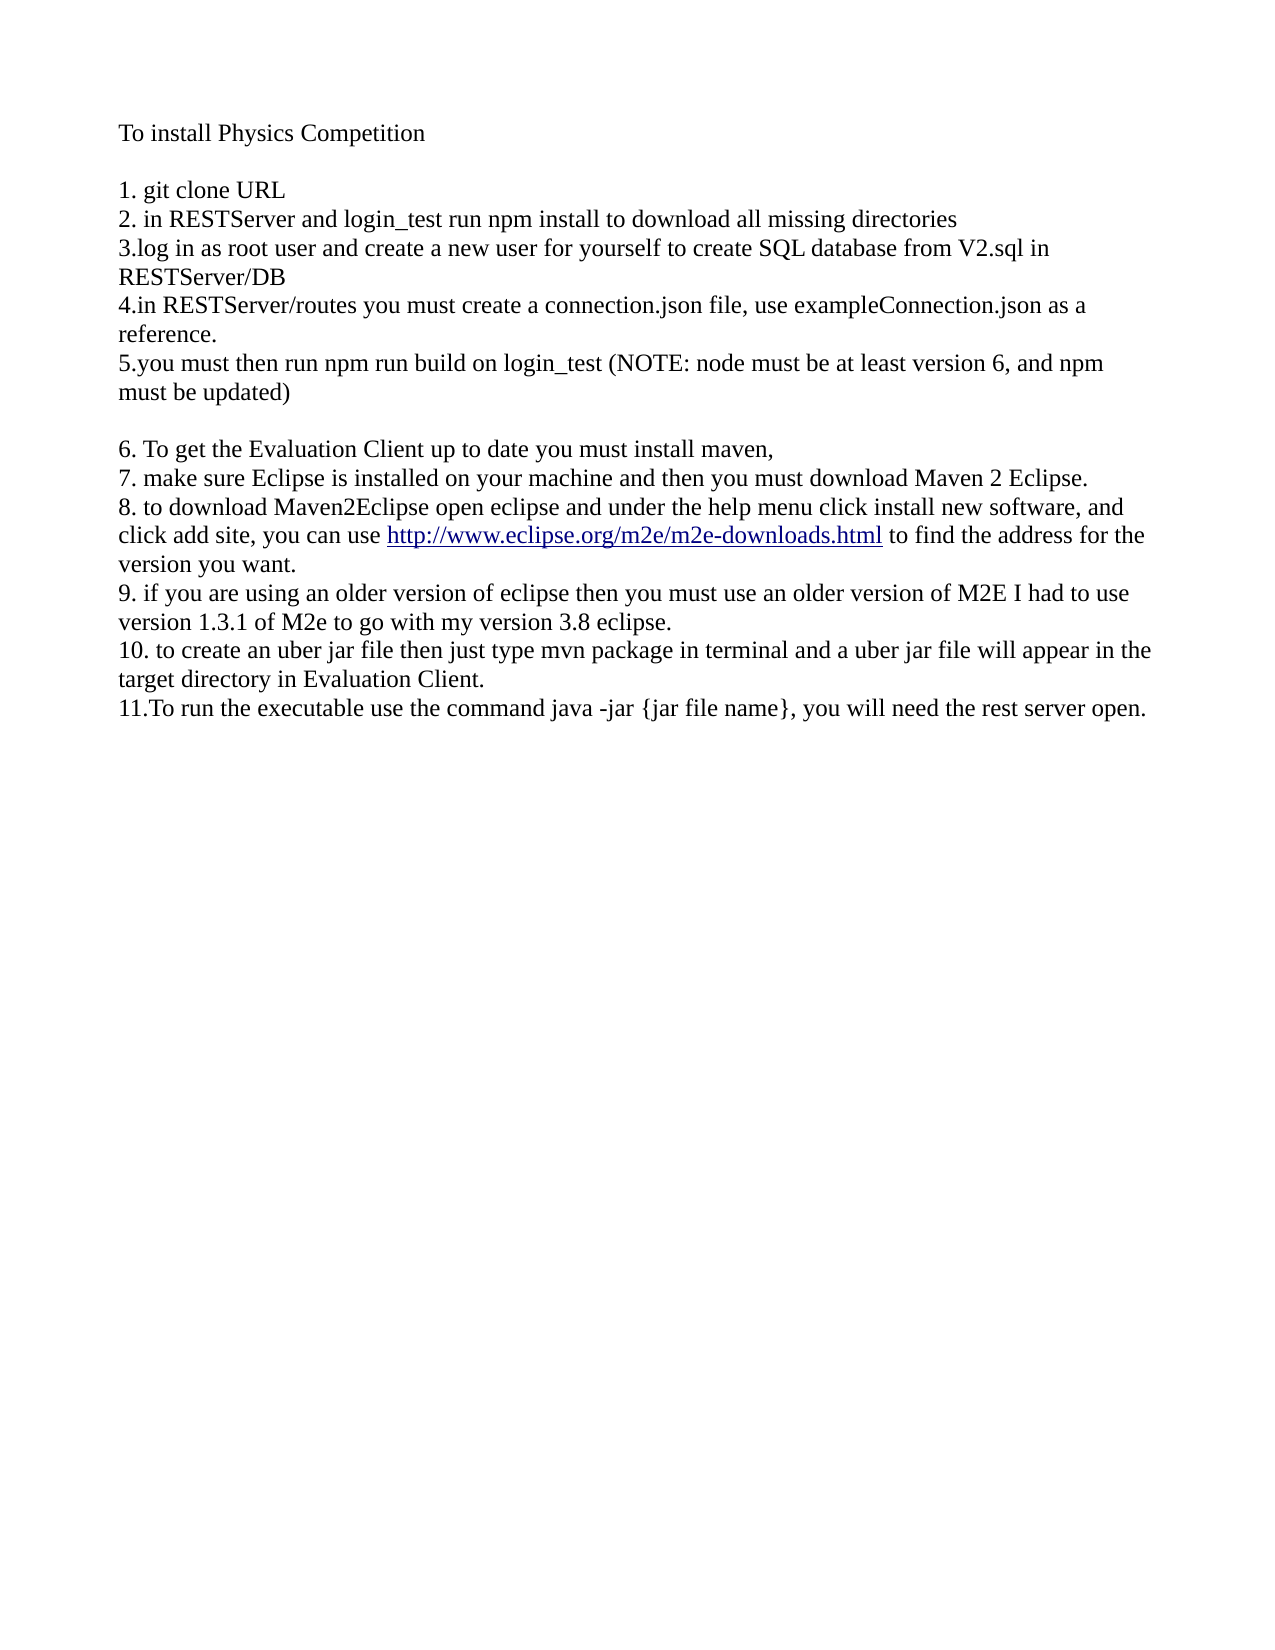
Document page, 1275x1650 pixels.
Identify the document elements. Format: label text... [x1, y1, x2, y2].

text 8. to download Maven2Eclipse open eclipse and under the help menu click install new software, and click add site, you can use http://www.eclipse.org/m2e/m2e-downloads.html to find the address for the version you want. [118, 492, 1157, 578]
text 3.log in as root user and create a new user for yourself to create SQL database from V2.sql in RESTServer/DB [118, 233, 1157, 291]
text 10. to create an uber jar file then just type mvn package in terminal and a uber jar file will appear in the target directory in Evaluation Client. [118, 636, 1157, 693]
text 4.in RESTServer/routes you must create a connection.json file, use exampleConnection.json as a reference. [118, 291, 1157, 348]
text To install Physics Competition [118, 118, 1157, 147]
text 7. make sure Eclipse is installed on your machine and then you must download Maven 2 Eclipse. [118, 463, 1157, 492]
text 6. To get the Evaluation Client up to date you must install maven, [118, 434, 1157, 463]
text 5.you must then run npm run build on login_test (NOTE: node must be at least version 6, and npm must be updated) [118, 348, 1157, 406]
text 2. in RESTServer and login_test run npm install to download all missing directories [118, 204, 1157, 233]
text 9. if you are using an older version of eclipse then you must use an older version of M2E I had to use version 1.3.1 of M2e to go with my version 3.8 eclipse. [118, 578, 1157, 636]
text 11.To run the executable use the command java -jar {jar file name}, you will need the rest server open. [118, 693, 1157, 722]
text 1. git clone URL [118, 176, 1157, 204]
